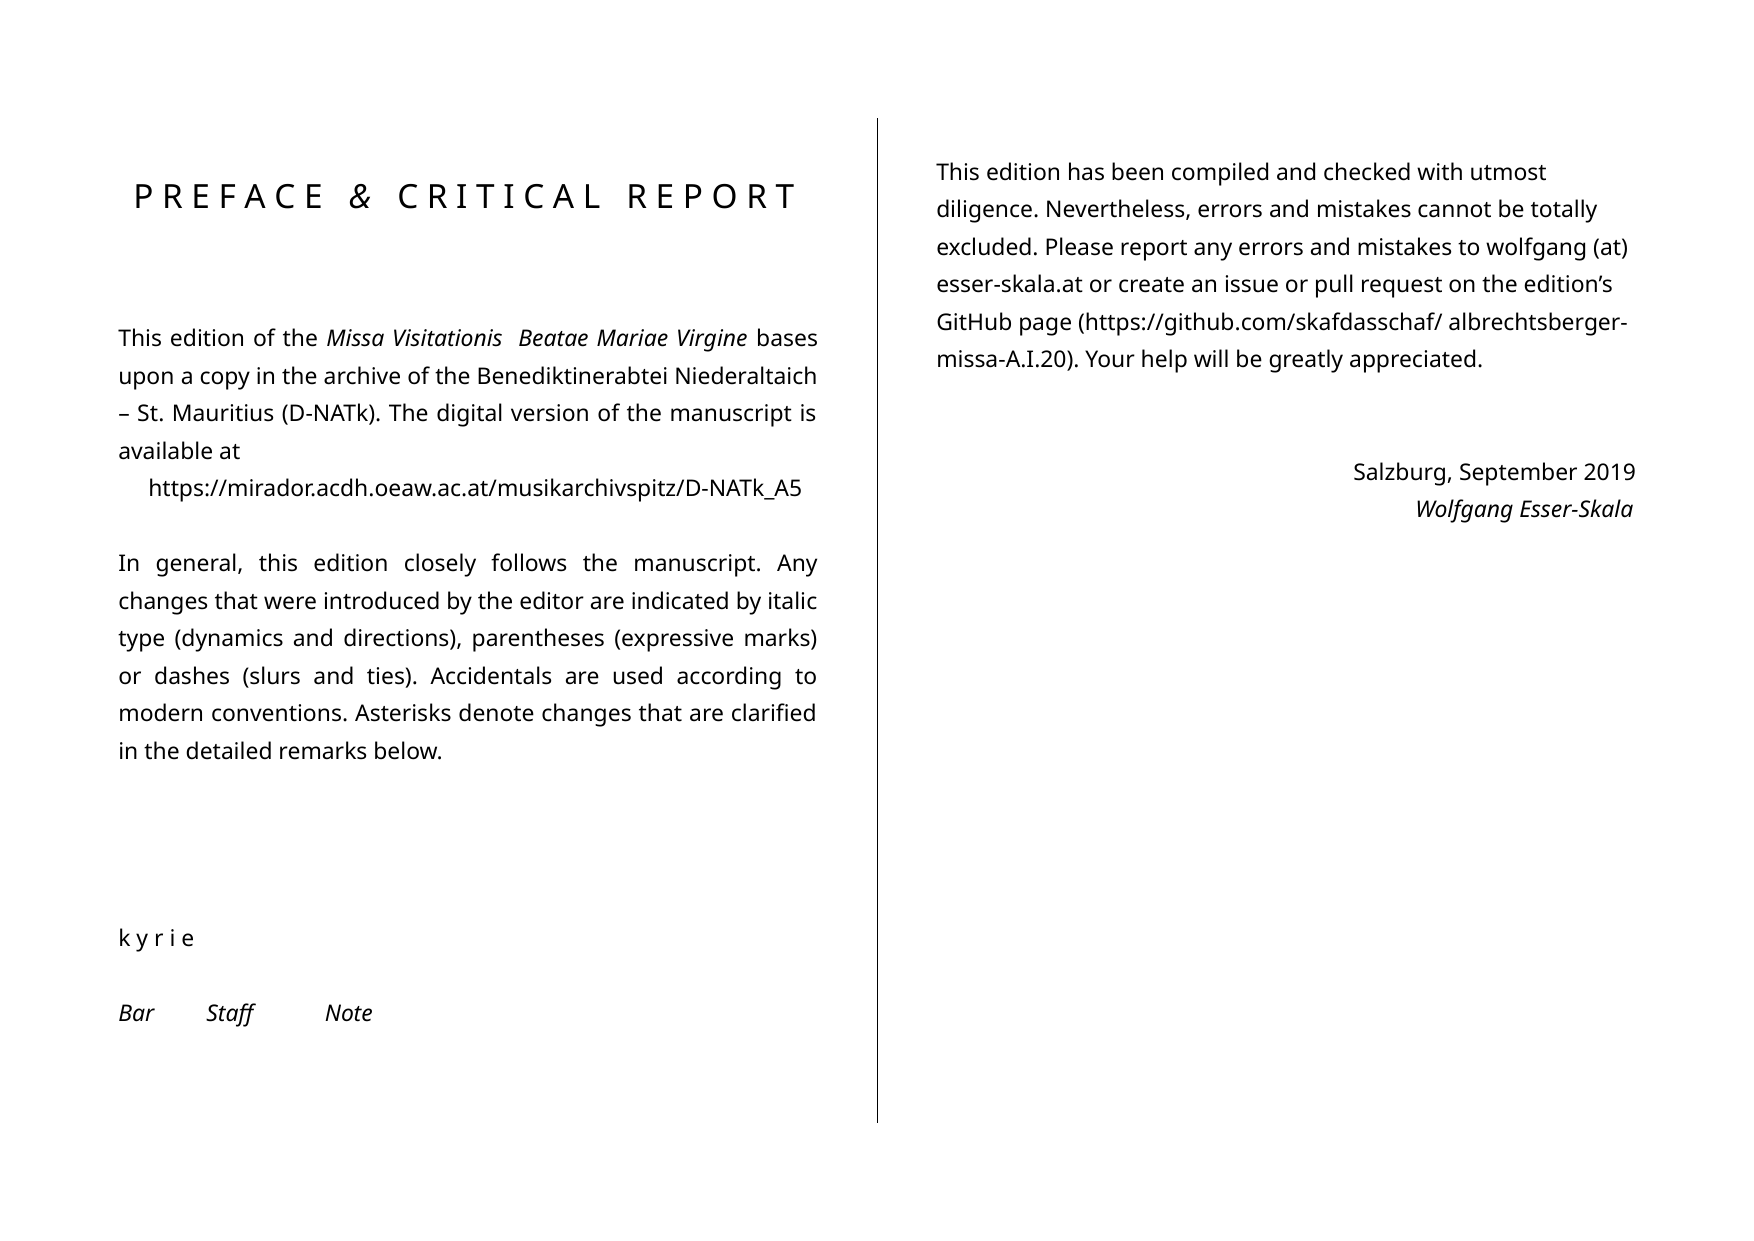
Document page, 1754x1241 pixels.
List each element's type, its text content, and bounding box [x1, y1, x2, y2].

text This edition of the Missa Visitationis Beatae Mariae Virgine bases upon a copy in the archive of the Benediktinerabtei Niederaltaich – St. Mauritius (D-NATk). The digital version of the manuscript is available at [118, 322, 818, 466]
text k y r i e [118, 922, 818, 954]
text P R E F A C E & C R I T I C A L R E P O R T [118, 173, 818, 218]
text In general, this edition closely follows the manuscript. Any changes that were introduced by the editor are indicated by italic type (dynamics and directions), parentheses (expressive marks) or dashes (slurs and ties). Accidentals are used according to modern conventions. Asterisks denote changes that are clarified in the detailed remarks below. [118, 547, 818, 766]
text Bar Staff Note [118, 997, 818, 1104]
text This edition has been compiled and checked with utmost diligence. Nevertheless, errors and mistakes cannot be totally excluded. Please report any errors and mistakes to wolfgang (at) esser-skala.at or create an issue or pull request on the edition’s GitHub page (https://github.com/skafdasschaf/ albrechtsberger-missa-A.I.20). Your help will be greatly appreciated. [936, 118, 1636, 374]
text https://mirador.acdh.oeaw.ac.at/musikarchivspitz/D-NATk_A5 [118, 472, 818, 504]
text Salzburg, September 2019 Wolfgang Esser-Skala [936, 456, 1636, 524]
